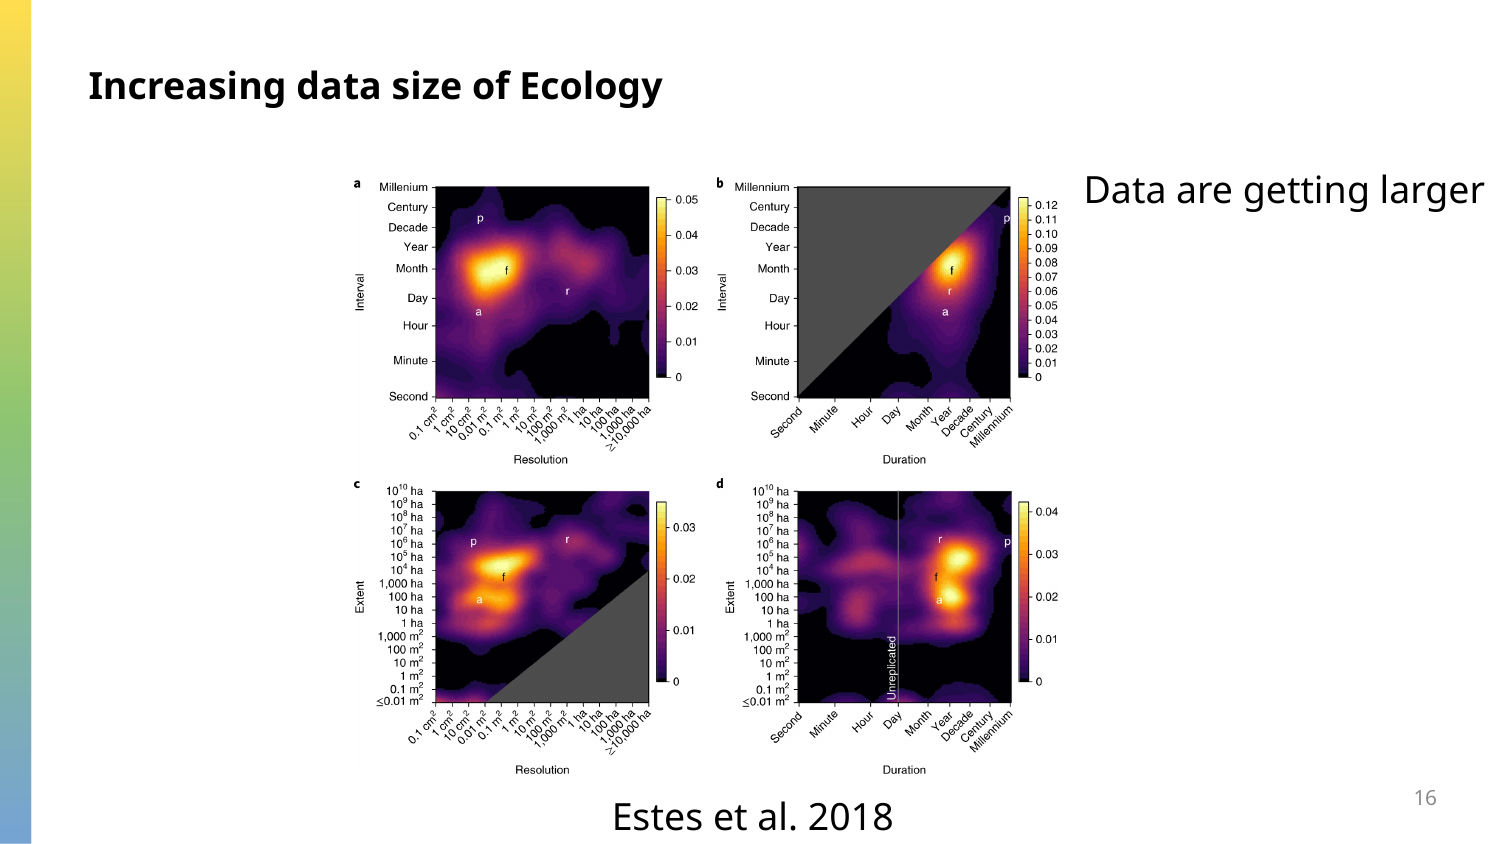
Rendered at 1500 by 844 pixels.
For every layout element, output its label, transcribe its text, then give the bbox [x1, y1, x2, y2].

text_box Data are getting larger [1033, 156, 1500, 217]
picture [0, 0, 1500, 844]
list Increasing data size of Ecology [88, 61, 1442, 157]
text_box Estes et al. 2018 [118, 783, 1388, 844]
